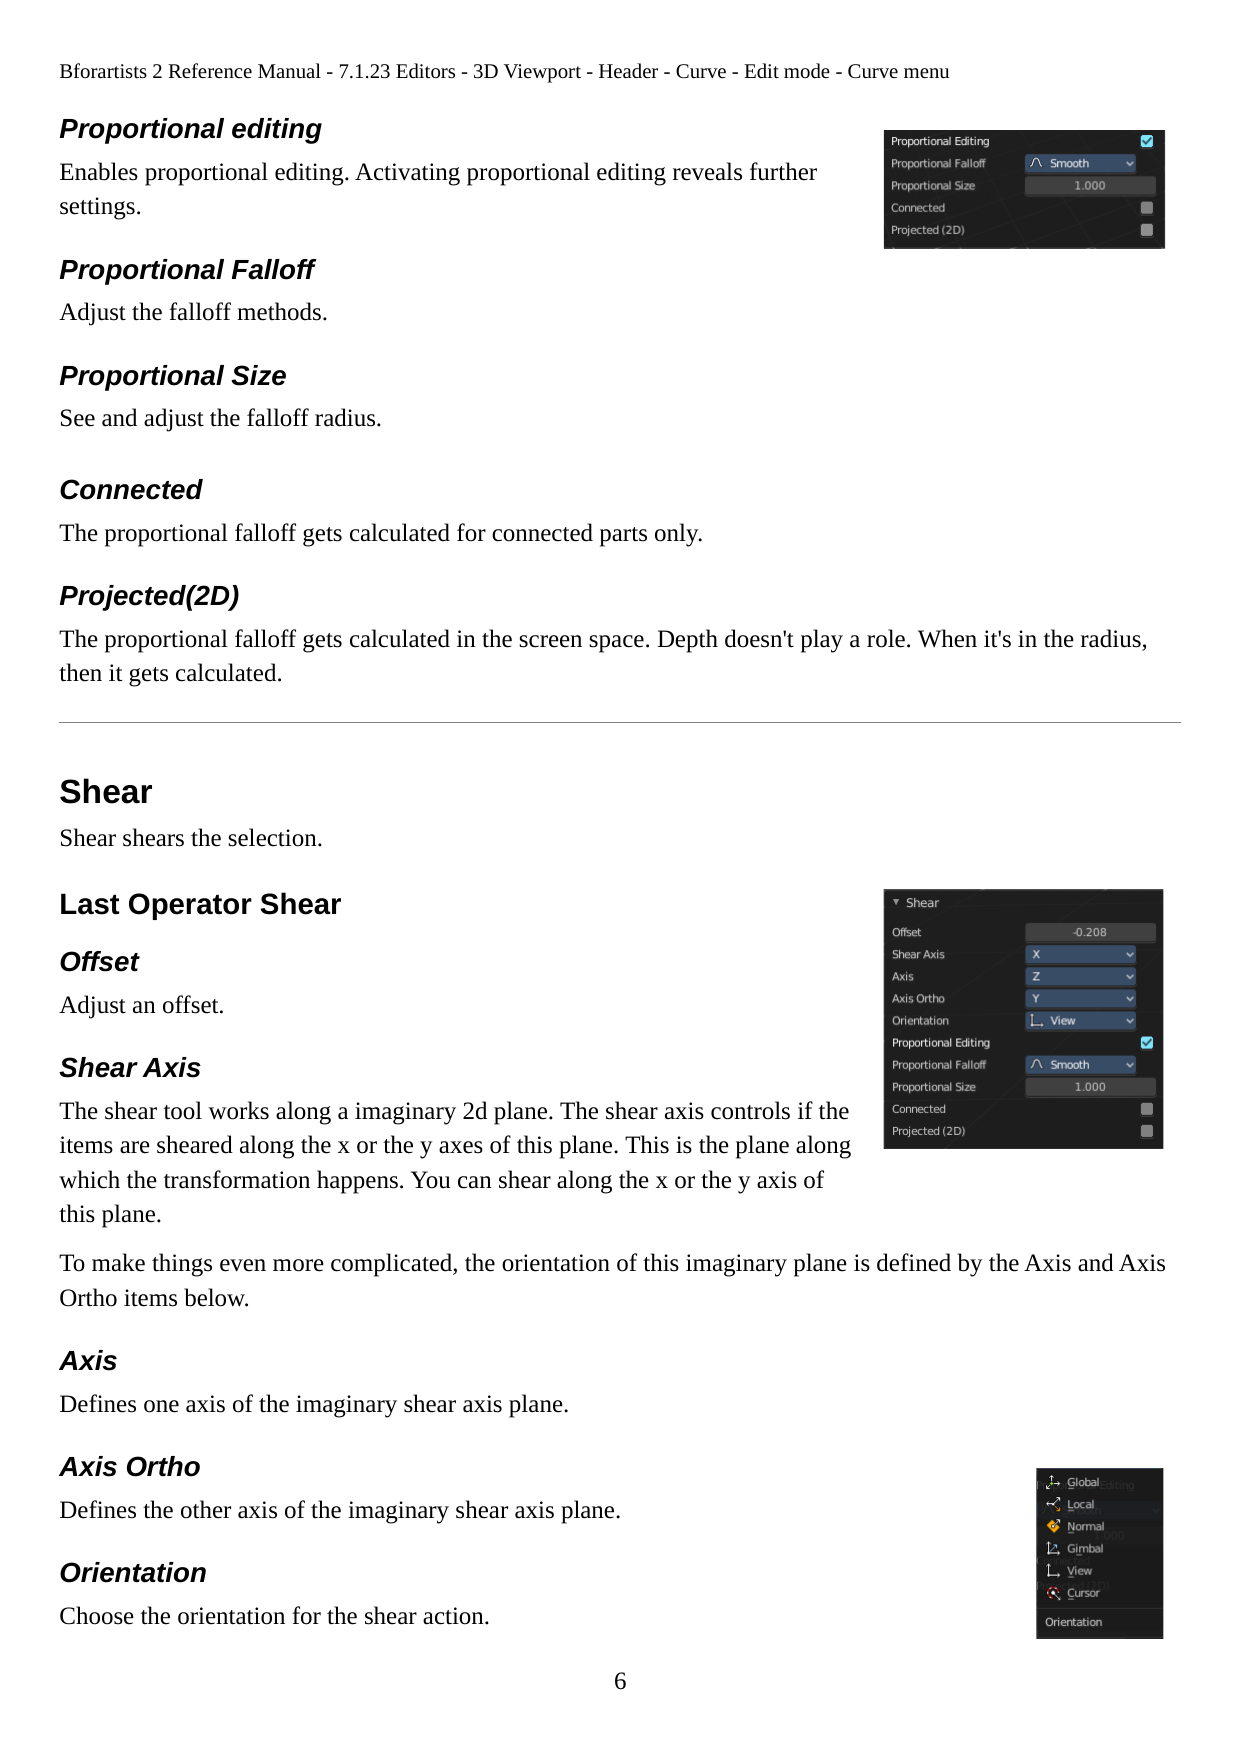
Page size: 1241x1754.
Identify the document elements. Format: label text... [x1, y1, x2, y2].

subtitle Orientation [59, 1556, 1036, 1588]
text Defines one axis of the imaginary shear axis plane. [59, 1389, 1181, 1418]
text To make things even more complicated, the orientation of this imaginary plane is defined by the Axis and Axis Ortho items below. [59, 1248, 1181, 1312]
text Enables proportional editing. Activating proportional editing reveals further settings. [59, 157, 883, 220]
text Defines the other axis of the imaginary shear axis plane. [59, 1495, 1036, 1524]
text The shear tool works along a imaginary 2d plane. The shear axis controls if the items are sheared along the x or the y axes of this plane. This is the plane along which the transformation happens. You can shear along the x or the y axis of this plane. [59, 1096, 1181, 1228]
subtitle [1164, 1052, 1181, 1083]
text See and adjust the falloff radius. [59, 403, 1181, 432]
subtitle Last Operator Shear [59, 887, 1181, 921]
text Choose the orientation for the shear action. [59, 1601, 1036, 1629]
subtitle Shear Axis [59, 1052, 883, 1083]
text Shear shears the selection. [59, 823, 1181, 852]
text Adjust the falloff methods. [59, 297, 1181, 326]
subtitle [1164, 946, 1181, 978]
text The proportional falloff gets calculated for connected parts only. [59, 518, 1181, 546]
text Adjust an offset. [59, 990, 883, 1019]
subtitle Connected [59, 473, 1181, 505]
picture [883, 889, 1164, 1149]
text The proportional falloff gets calculated in the screen space. Depth doesn't play a role. When it's in the radius, then it gets calculated. [59, 624, 1181, 687]
picture [1036, 1468, 1164, 1639]
subtitle [1164, 1556, 1181, 1588]
subtitle Offset [59, 946, 883, 978]
subtitle Projected(2D) [59, 579, 1181, 611]
subtitle Proportional editing [59, 113, 1181, 144]
subtitle Axis Ortho [59, 1451, 1181, 1482]
subtitle Shear [59, 772, 1181, 811]
subtitle Proportional Size [59, 359, 1181, 391]
text [1164, 990, 1181, 1019]
picture [883, 130, 1166, 249]
subtitle Proportional Falloff [59, 253, 1181, 285]
subtitle Axis [59, 1344, 1181, 1376]
